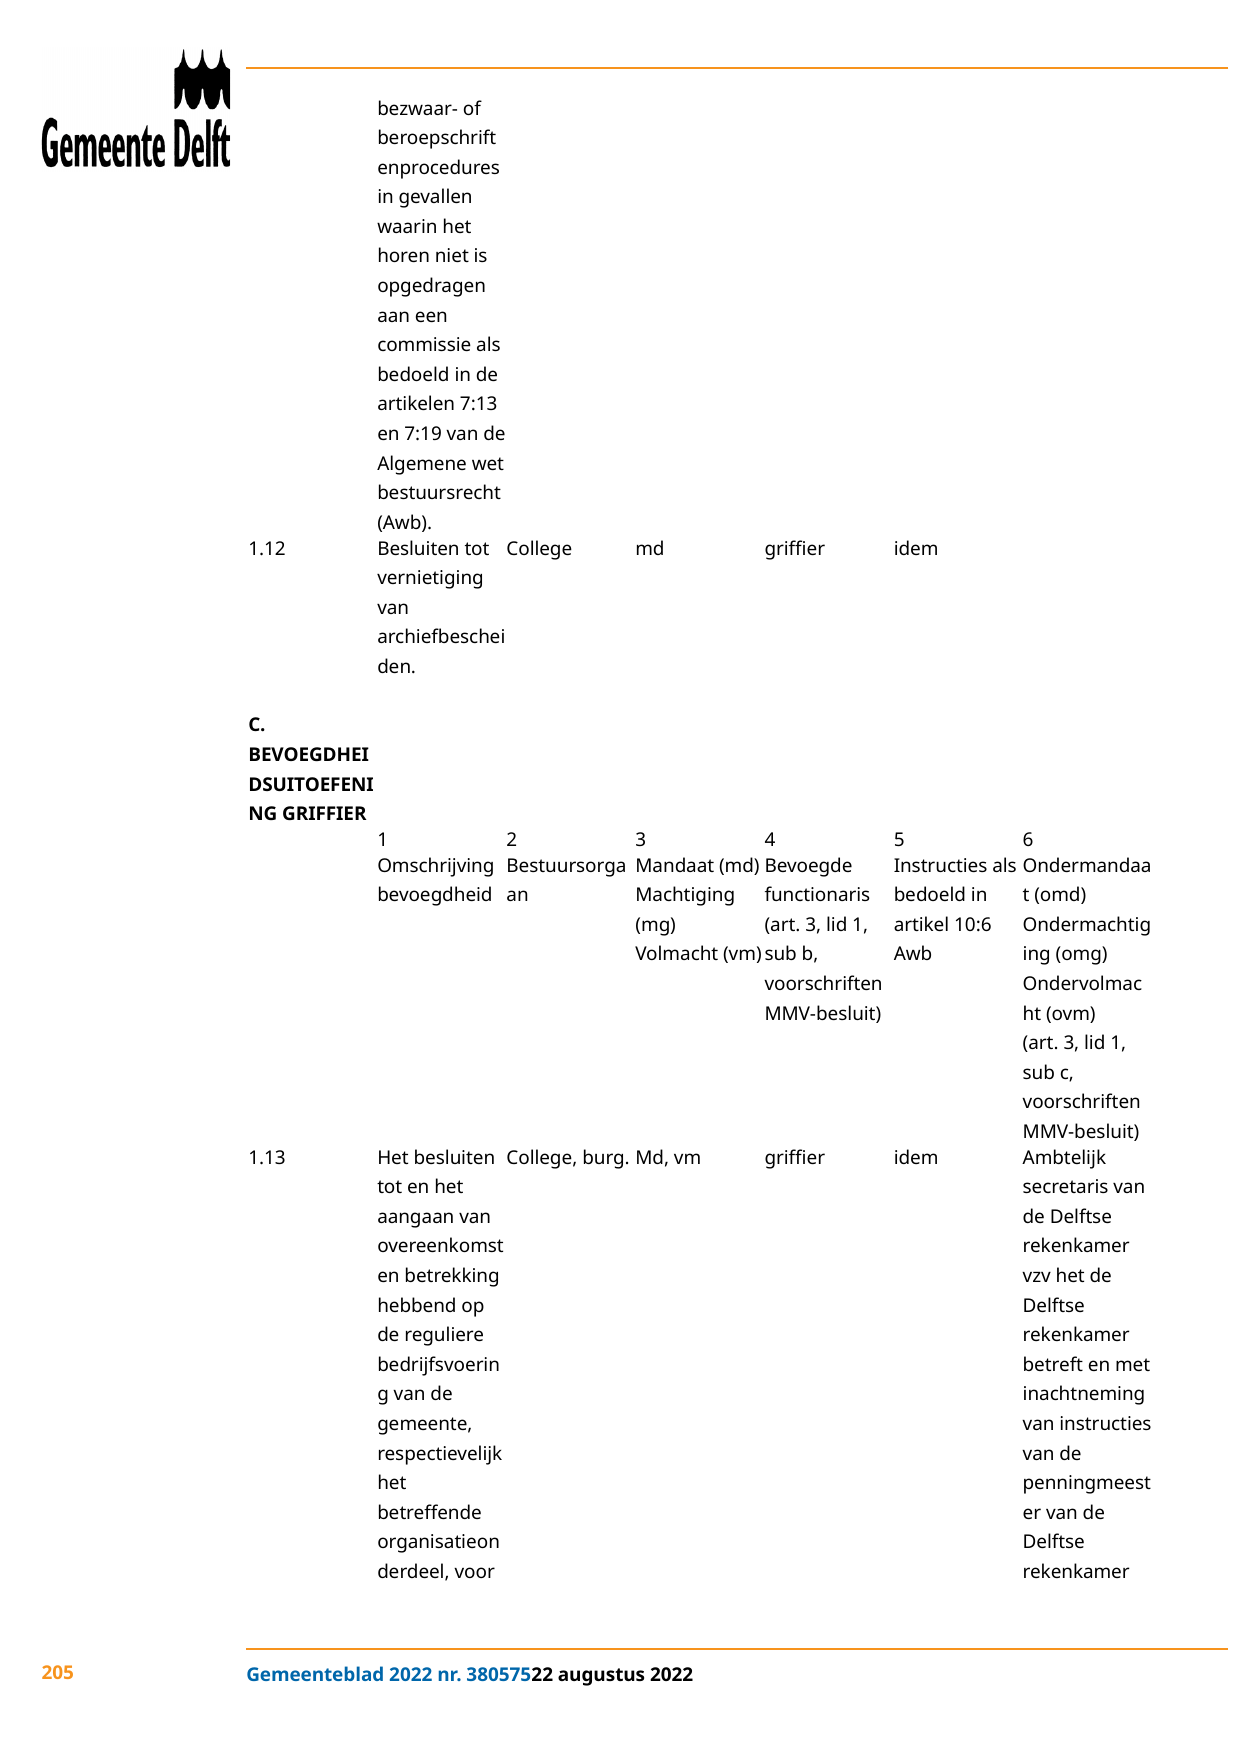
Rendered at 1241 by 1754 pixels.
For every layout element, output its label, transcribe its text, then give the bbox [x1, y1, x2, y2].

table_cell [248, 826, 377, 852]
table_header [506, 712, 635, 826]
table_cell [248, 852, 377, 1144]
table_cell Omschrijving bevoegdheid [377, 852, 506, 1144]
table_header [635, 712, 764, 826]
table_cell Bestuursorgaan [506, 852, 635, 1144]
table_header [377, 712, 506, 826]
table_cell idem [894, 1144, 1022, 1584]
table_header [1023, 712, 1152, 826]
table_cell idem [894, 535, 1022, 679]
table_cell [506, 95, 635, 535]
table_header C. BEVOEGDHEIDSUITOEFENING GRIFFIER [248, 712, 377, 826]
picture [41, 47, 231, 172]
table_cell griffier [764, 1144, 893, 1584]
table_cell College [506, 535, 635, 679]
table_cell Mandaat (md) Machtiging (mg) Volmacht (vm) [635, 852, 764, 1144]
table_cell [1023, 535, 1152, 679]
table_cell 5 [894, 826, 1022, 852]
table_cell bezwaar- of beroepschriftenprocedures in gevallen waarin het horen niet is opgedragen aan een commissie als bedoeld in de artikelen 7:13 en 7:19 van de Algemene wet bestuursrecht (Awb). [377, 95, 506, 535]
table_cell Het besluiten tot en het aangaan van overeenkomsten betrekking hebbend op de reguliere bedrijfsvoering van de gemeente, respectievelijk het betreffende organisatieonderdeel, voor [377, 1144, 506, 1584]
table_cell griffier [764, 535, 893, 679]
table_cell [635, 95, 764, 535]
table_cell Ambtelijk secretaris van de Delftse rekenkamer vzv het de Delftse rekenkamer betreft en met inachtneming van instructies van de penningmeester van de Delftse rekenkamer [1023, 1144, 1152, 1584]
table_cell Instructies als bedoeld in artikel 10:6 Awb [894, 852, 1022, 1144]
table_header [894, 712, 1022, 826]
table_cell [1023, 95, 1152, 535]
table_cell Md, vm [635, 1144, 764, 1584]
table_cell 3 [635, 826, 764, 852]
table_cell Ondermandaat (omd) Ondermachtiging (omg) Ondervolmacht (ovm) (art. 3, lid 1, sub c, voorschriften MMV-besluit) [1023, 852, 1152, 1144]
table_cell 2 [506, 826, 635, 852]
table_cell [248, 95, 377, 535]
table_cell 1.13 [248, 1144, 377, 1584]
table_header [764, 712, 893, 826]
table_cell [894, 95, 1022, 535]
table_cell 4 [764, 826, 893, 852]
table_cell 1 [377, 826, 506, 852]
table_cell Besluiten tot vernietiging van archiefbescheiden. [377, 535, 506, 679]
table_cell 6 [1023, 826, 1152, 852]
table_cell md [635, 535, 764, 679]
table_cell College, burg. [506, 1144, 635, 1584]
table_cell 1.12 [248, 535, 377, 679]
table_cell [764, 95, 893, 535]
table_cell Bevoegde functionaris (art. 3, lid 1, sub b, voorschriften MMV-besluit) [764, 852, 893, 1144]
